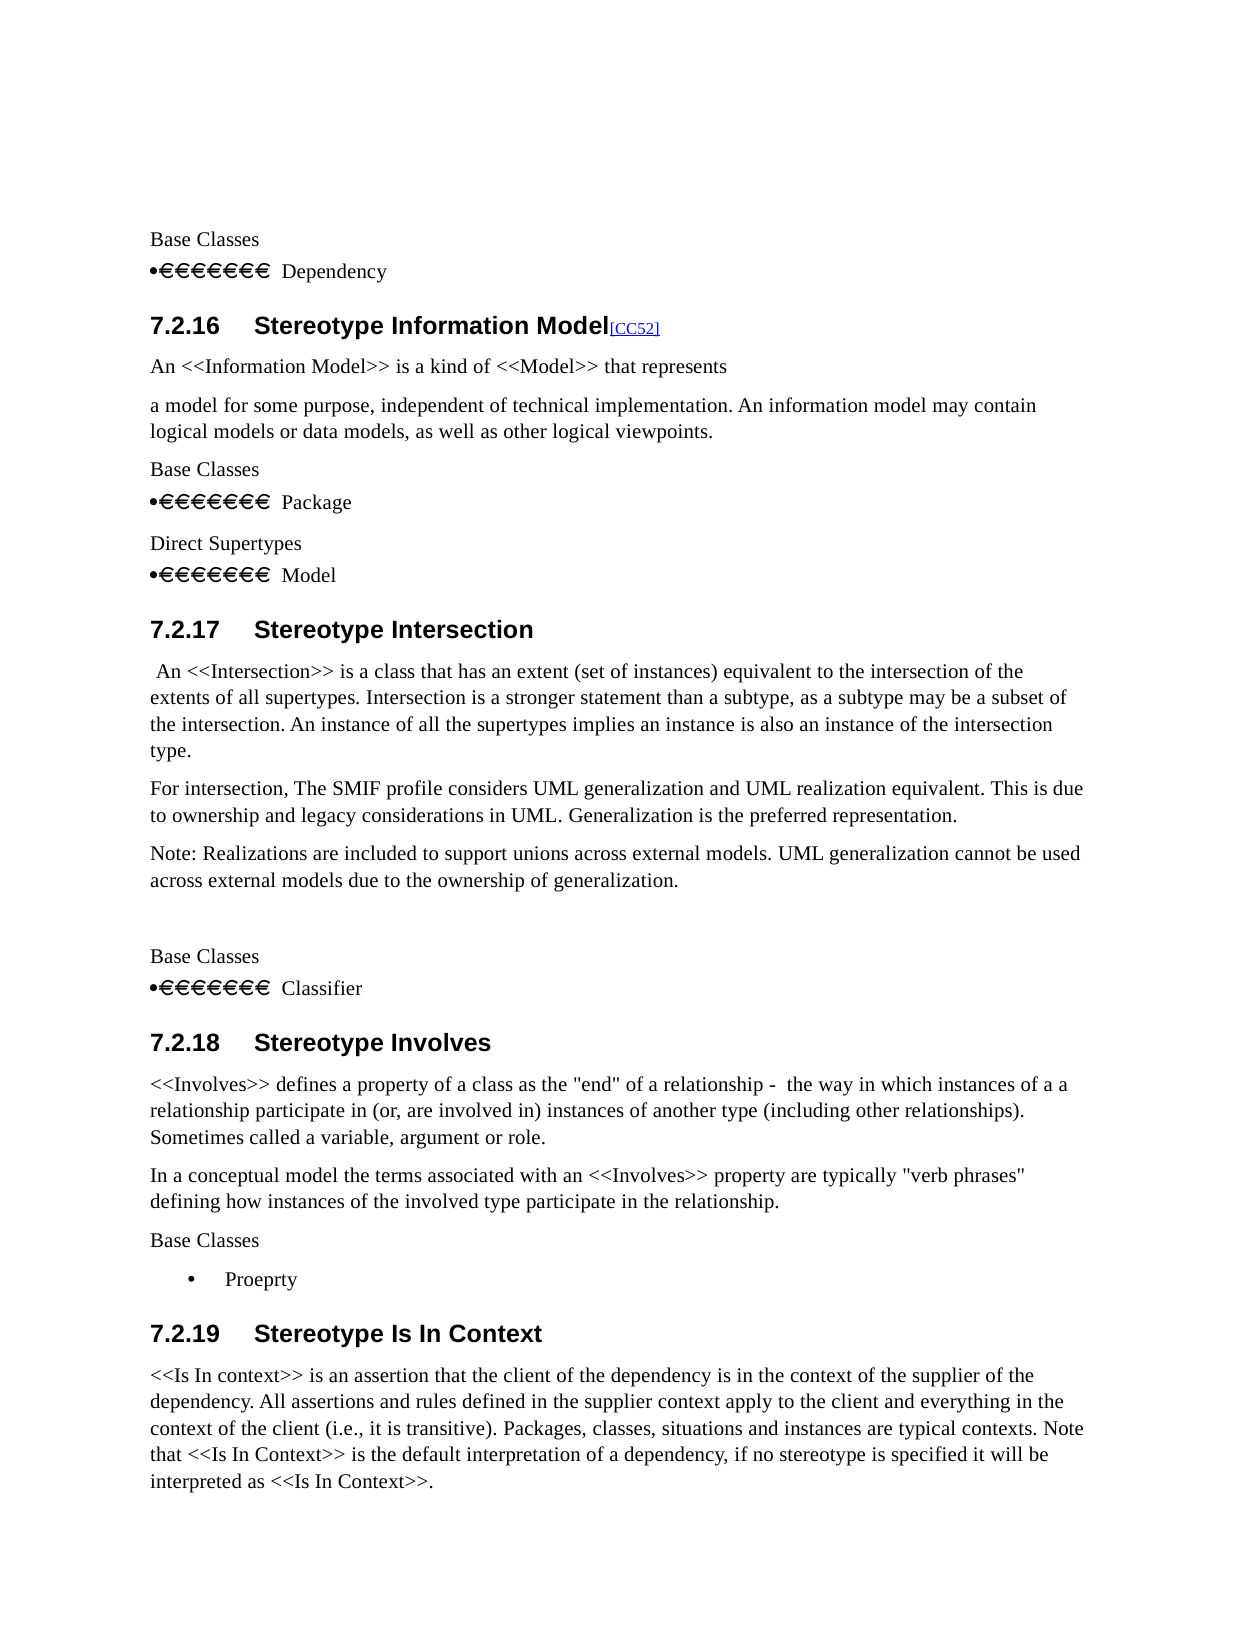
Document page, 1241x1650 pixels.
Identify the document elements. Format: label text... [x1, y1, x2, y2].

text Base Classes [150, 944, 1090, 968]
text Base Classes [150, 226, 1090, 251]
list Proeprty [187, 1266, 1090, 1291]
text <<Is In context>> is an assertion that the client of the dependency is in the context of the supplier of the dependency. All assertions and rules defined in the supplier context apply to the client and everything in the context of the client (i.e., it is transitive). Packages, classes, situations and instances are typical contexts. Note that <<Is In Context>> is the default interpretation of a dependency, if no stereotype is specified it will be interpreted as <<Is In Context>>. [150, 1363, 1090, 1493]
text · Dependency [150, 259, 1090, 283]
text · Classifier [150, 976, 1090, 1000]
text In a conceptual model the terms associated with an <<Involves>> property are typically "verb phrases" defining how instances of the involved type participate in the relationship. [150, 1163, 1090, 1213]
subtitle Stereotype Involves [150, 1028, 1090, 1057]
text · Model [150, 563, 1090, 587]
text Direct Supertypes [150, 531, 1090, 555]
text Base Classes [150, 1228, 1090, 1252]
text An <<Information Model>> is a kind of <<Model>> that represents [150, 354, 1090, 378]
text Note: Realizations are included to support unions across external models. UML generalization cannot be used across external models due to the ownership of generalization. [150, 841, 1090, 891]
text a model for some purpose, independent of technical implementation. An information model may contain logical models or data models, as well as other logical viewpoints. [150, 393, 1090, 443]
text · Package [150, 490, 1090, 514]
subtitle Stereotype Is In Context [150, 1319, 1090, 1348]
text For intersection, The SMIF profile considers UML generalization and UML realization equivalent. This is due to ownership and legacy considerations in UML. Generalization is the preferred representation. [150, 776, 1090, 827]
subtitle Stereotype Information Model[CC52] [150, 311, 1090, 340]
text Base Classes [150, 457, 1090, 481]
text <<Involves>> defines a property of a class as the "end" of a relationship - the way in which instances of a a relationship participate in (or, are involved in) instances of another type (including other relationships). Sometimes called a variable, argument or role. [150, 1072, 1090, 1149]
text An <<Intersection>> is a class that has an extent (set of instances) equivalent to the intersection of the extents of all supertypes. Intersection is a stronger statement than a subtype, as a subtype may be a subset of the intersection. An instance of all the supertypes implies an instance is also an instance of the intersection type. [150, 659, 1090, 762]
subtitle Stereotype Intersection [150, 615, 1090, 644]
